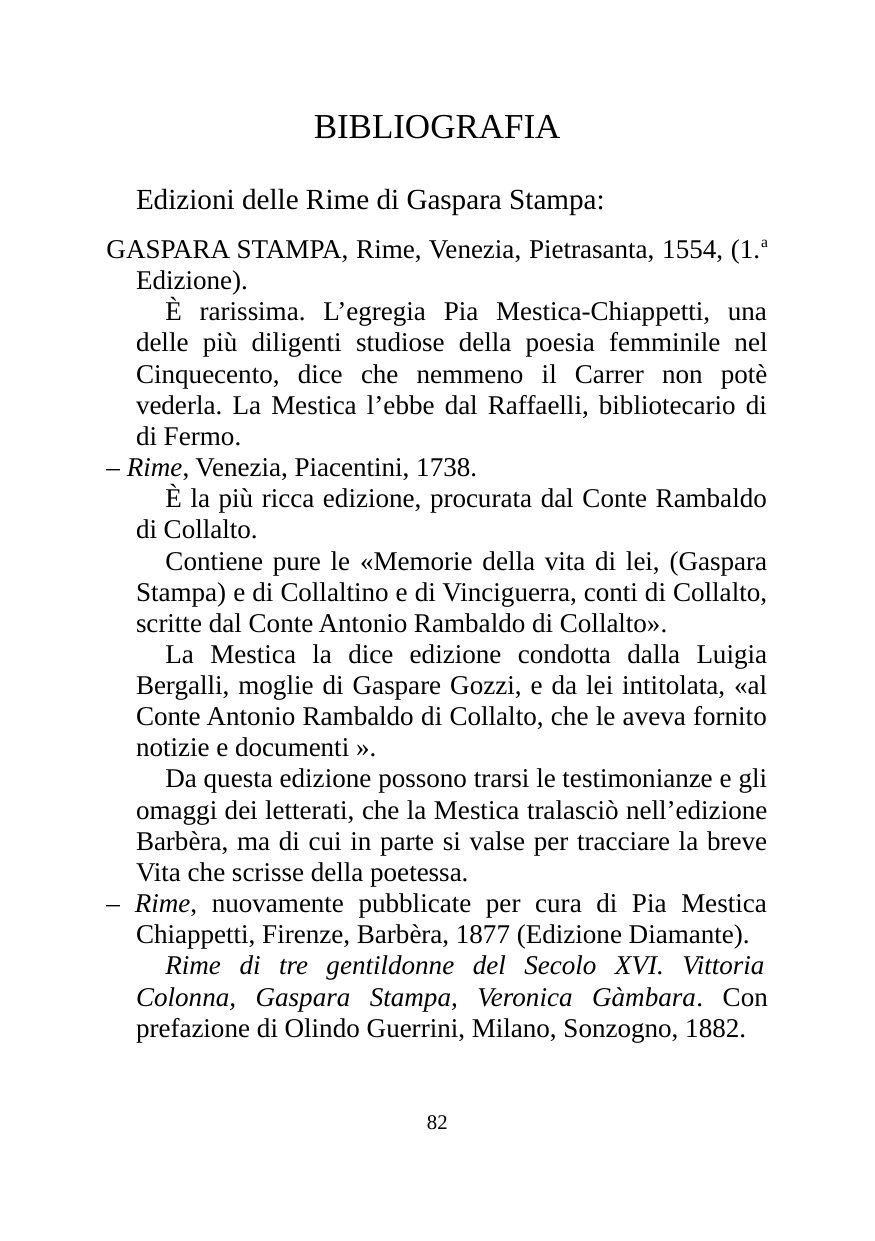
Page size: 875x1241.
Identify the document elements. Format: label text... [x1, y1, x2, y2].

text ‒ Rime, Venezia, Piacentini, 1738. [106, 451, 768, 482]
text Da questa edizione possono trarsi le testimonianze e gli omaggi dei letterati, che la Mestica tralasciò nell’edizione Barbèra, ma di cui in parte si valse per tracciare la breve Vita che scrisse della poetessa. [136, 763, 768, 887]
text Contiene pure le «Memorie della vita di lei, (Gaspara Stampa) e di Collaltino e di Vinciguerra, conti di Collalto, scritte dal Conte Antonio Rambaldo di Collalto». [136, 544, 768, 638]
text È rarissima. L’egregia Pia Mestica-Chiappetti, una delle più diligenti studiose della poesia femminile nel Cinquecento, dice che nemmeno il Carrer non potè vederla. La Mestica l’ebbe dal Raffaelli, bibliotecario di di Fermo. [136, 295, 768, 451]
text Edizioni delle Rime di Gaspara Stampa: [106, 182, 768, 215]
text ‒ Rime, nuovamente pubblicate per cura di Pia Mestica Chiappetti, Firenze, Barbèra, 1877 (Edizione Diamante). [106, 887, 768, 949]
text Rime di tre gentildonne del Secolo XVI. Vittoria Colonna, Gaspara Stampa, Veronica Gàmbara. Con prefazione di Olindo Guerrini, Milano, Sonzogno, 1882. [136, 949, 768, 1043]
text La Mestica la dice edizione condotta dalla Luigia Bergalli, moglie di Gaspare Gozzi, e da lei intitolata, «al Conte Antonio Rambaldo di Collalto, che le aveva fornito notizie e documenti ». [136, 638, 768, 763]
text GASPARA STAMPA, Rime, Venezia, Pietrasanta, 1554, (1.a Edizione). [106, 233, 768, 295]
subtitle BIBLIOGRAFIA [106, 106, 768, 146]
text È la più ricca edizione, procurata dal Conte Rambaldo di Collalto. [136, 482, 768, 544]
